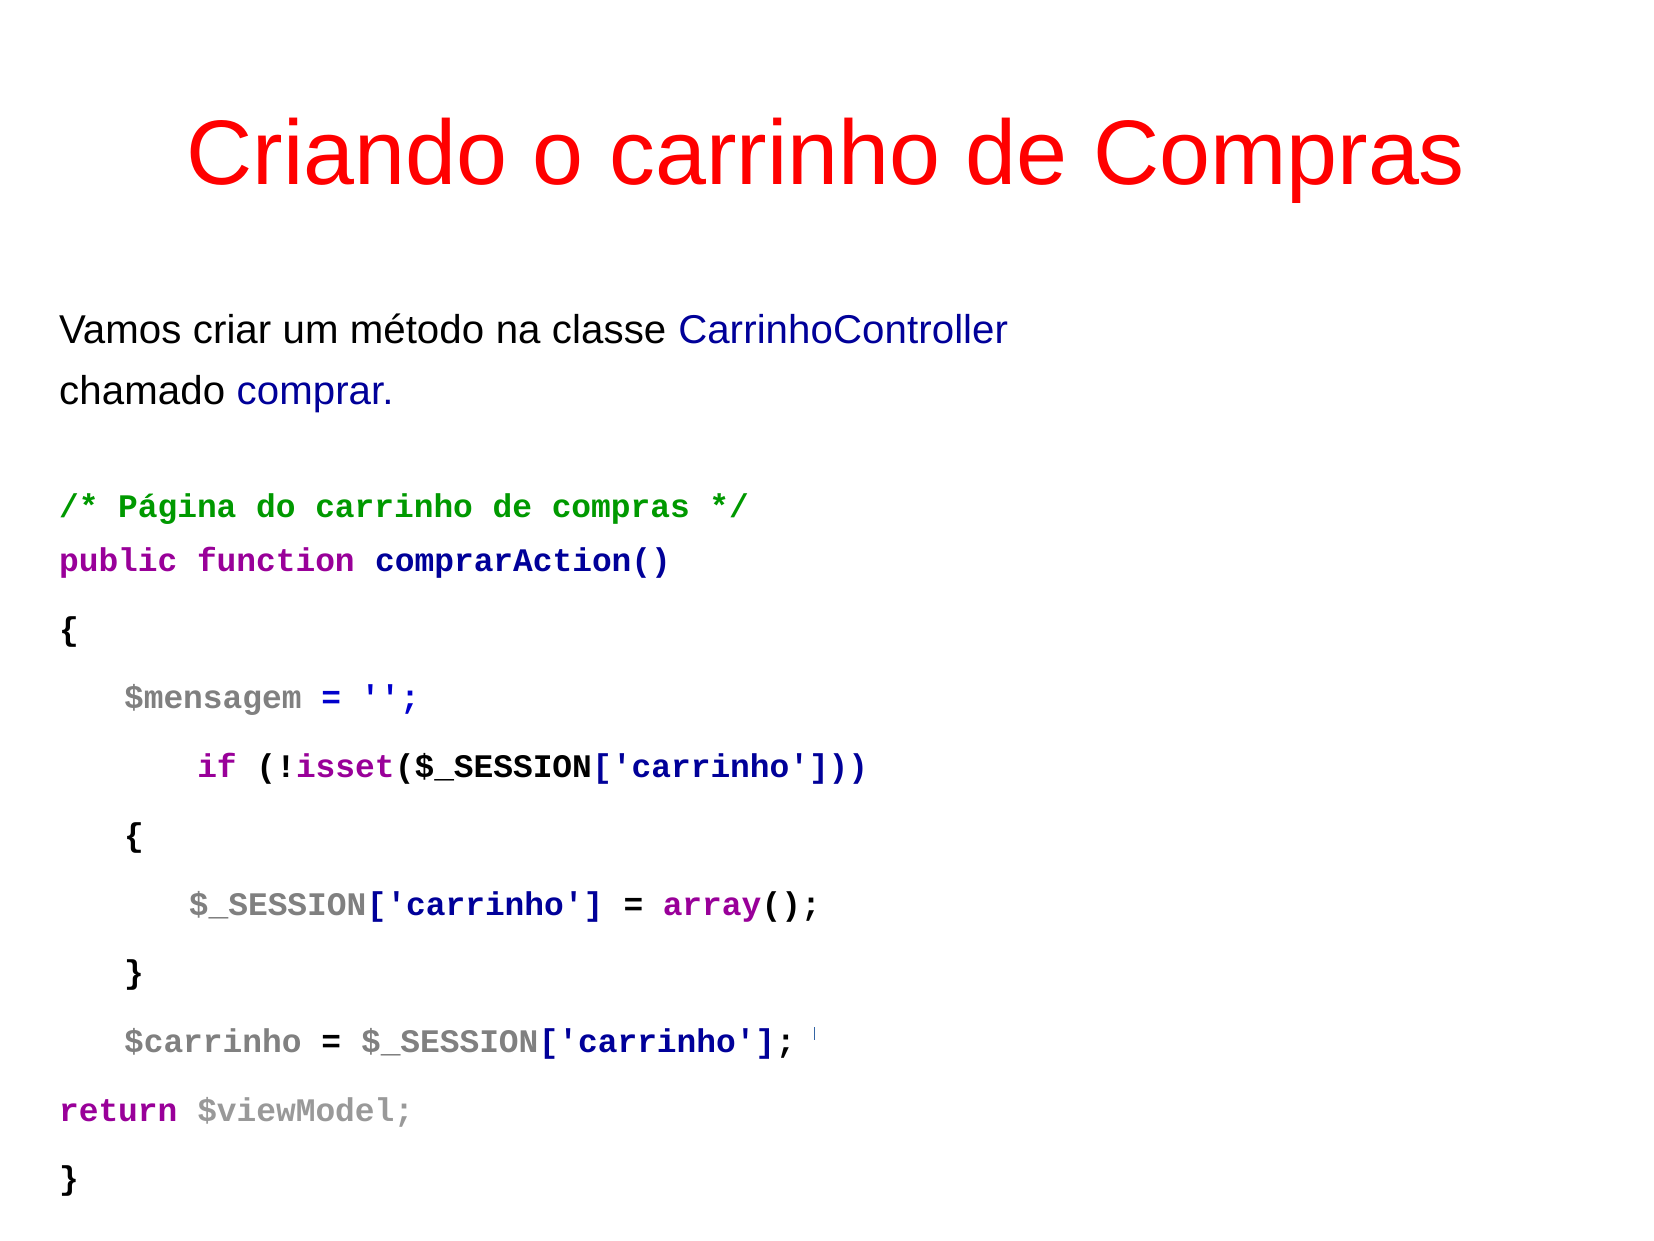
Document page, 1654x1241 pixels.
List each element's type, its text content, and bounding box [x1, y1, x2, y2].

title Criando o carrinho de Compras [82, 49, 1571, 257]
list Vamos criar um método na classe CarrinhoController chamado comprar. /* Página do carrinho de compras */ public function comprarAction() { $mensagem = ''; if (!isset($_SESSION['carrinho'])) { $_SESSION['carrinho'] = array(); } $carrinho = $_SESSION['carrinho']; return $viewModel; } [59, 307, 1548, 1205]
